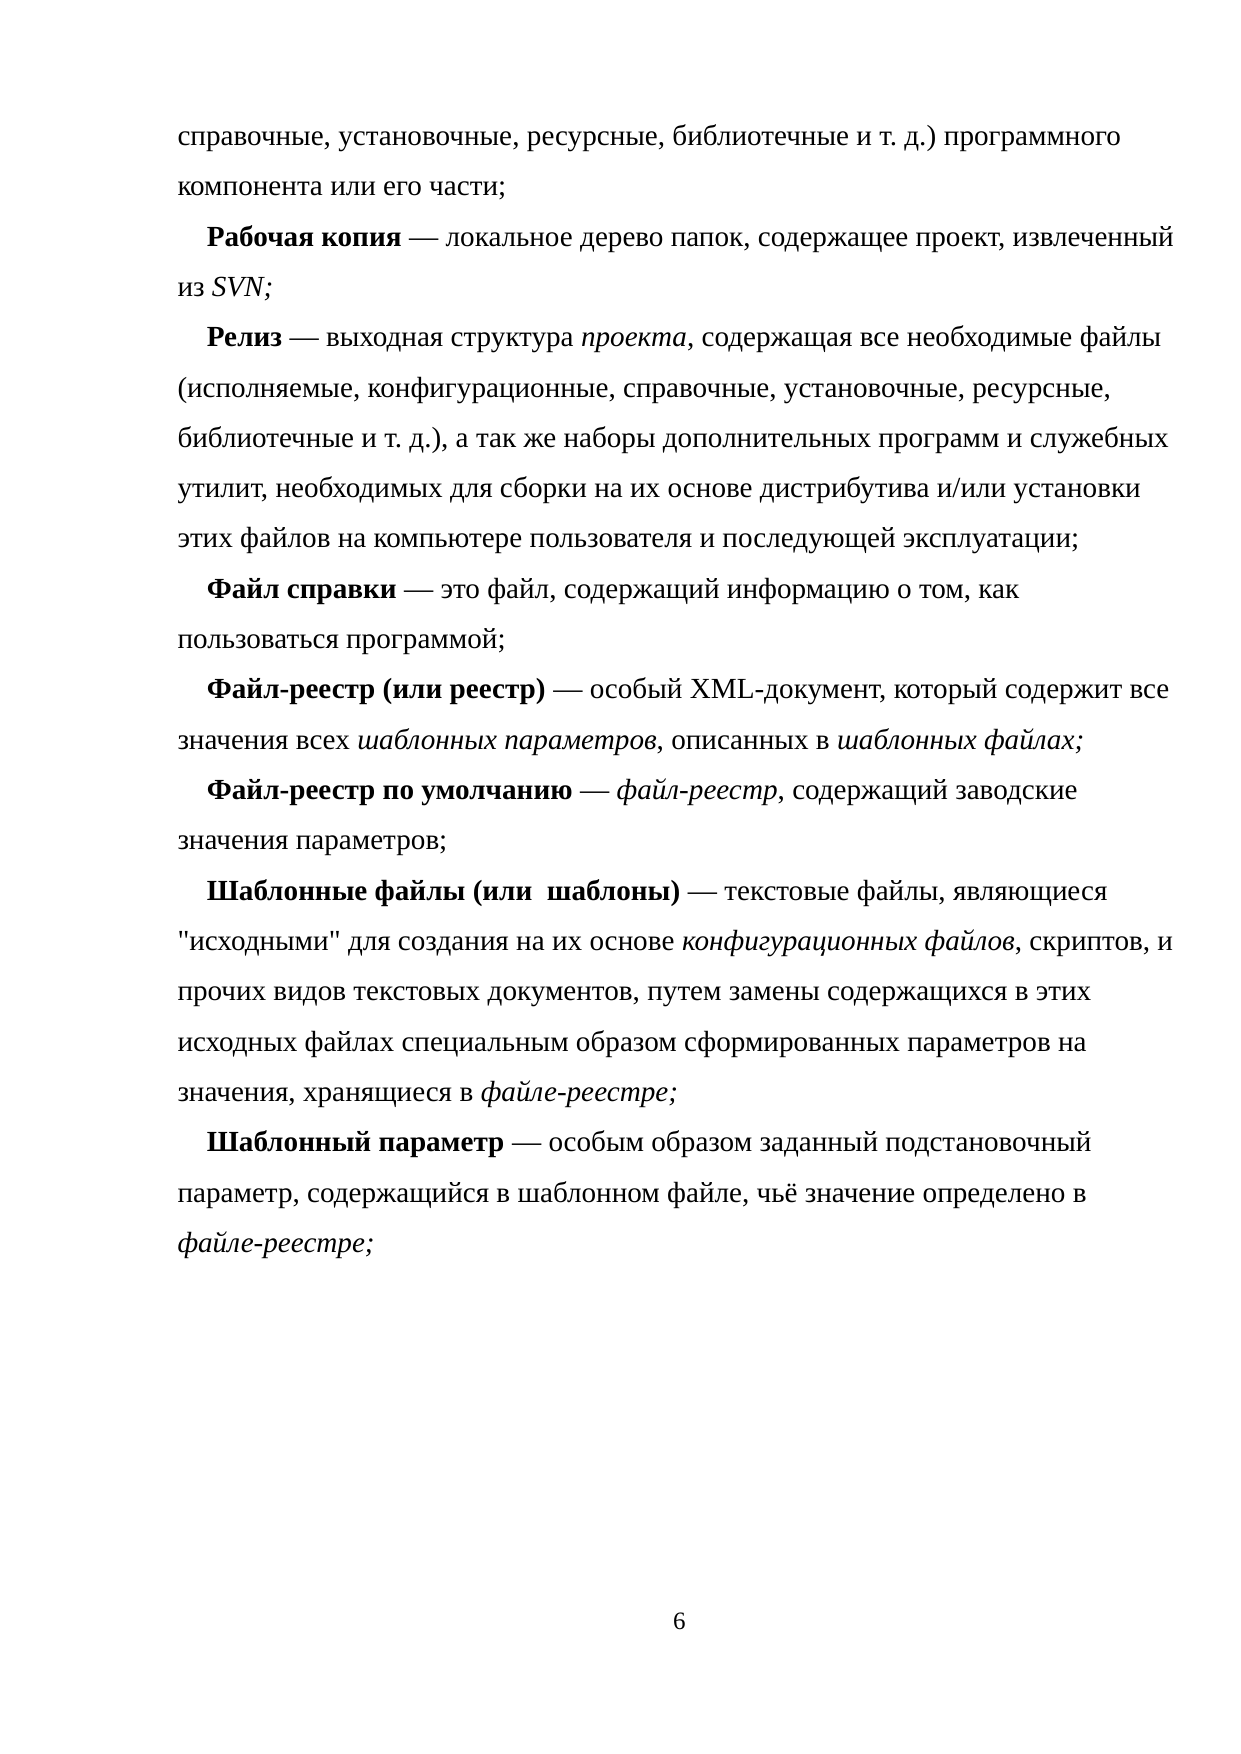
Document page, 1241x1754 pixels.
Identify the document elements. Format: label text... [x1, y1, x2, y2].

text Шаблонный параметр — особым образом заданный подстановочный параметр, содержащийся в шаблонном файле, чьё значение определено в файле-реестре; [177, 1124, 1181, 1258]
text Рабочая копия — локальное дерево папок, содержащее проект, извлеченный из SVN; [177, 219, 1181, 303]
text Шаблонные файлы (или шаблоны) — текстовые файлы, являющиеся "исходными" для создания на их основе конфигурационных файлов, скриптов, и прочих видов текстовых документов, путем замены содержащихся в этих исходных файлах специальным образом сформированных параметров на значения, хранящиеся в файле-реестре; [177, 873, 1181, 1108]
text справочные, установочные, ресурсные, библиотечные и т. д.) программного компонента или его части; [177, 118, 1181, 202]
text Файл-реестр (или реестр) — особый XML-документ, который содержит все значения всех шаблонных параметров, описанных в шаблонных файлах; [177, 672, 1181, 755]
text Файл справки — это файл, содержащий информацию о том, как пользоваться программой; [177, 571, 1181, 655]
text Релиз — выходная структура проекта, содержащая все необходимые файлы (исполняемые, конфигурационные, справочные, установочные, ресурсные, библиотечные и т. д.), а так же наборы дополнительных программ и служебных утилит, необходимых для сборки на их основе дистрибутива и/или установки этих файлов на компьютере пользователя и последующей эксплуатации; [177, 319, 1181, 554]
text Файл-реестр по умолчанию — файл-реестр, содержащий заводские значения параметров; [177, 772, 1181, 856]
